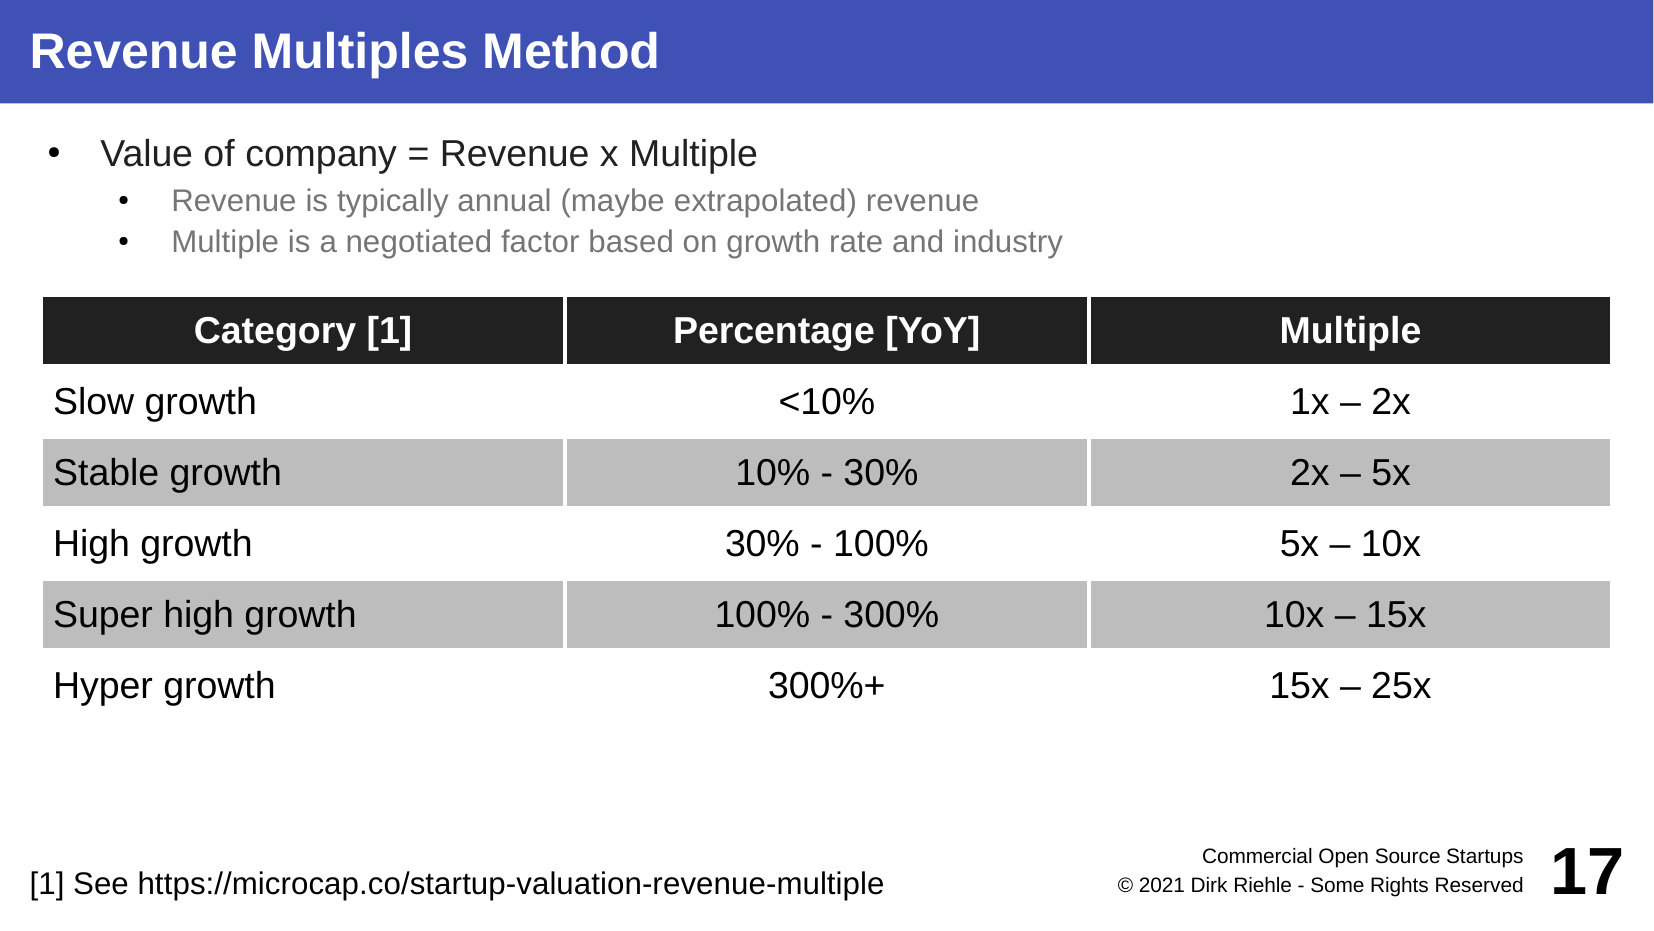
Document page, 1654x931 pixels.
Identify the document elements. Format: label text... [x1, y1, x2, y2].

table_cell 10% - 30% [567, 439, 1087, 506]
table_header Category [1] [43, 297, 563, 364]
table_cell 2x – 5x [1091, 439, 1610, 506]
table_cell 100% - 300% [567, 581, 1087, 648]
table_cell 30% - 100% [567, 510, 1087, 577]
table_header Percentage [YoY] [567, 297, 1087, 364]
table_cell Slow growth [43, 368, 563, 435]
text_box [1] See https://microcap.co/startup-valuation-revenue-multiple [0, 693, 1182, 931]
table_cell 300%+ [793, 675, 804, 693]
table_cell Super high growth [43, 581, 563, 648]
table_cell 10x – 15x [1091, 581, 1610, 648]
table_cell <10% [567, 368, 1087, 435]
table_header Multiple [1091, 297, 1610, 364]
table_cell 15x – 25x [1091, 652, 1610, 718]
table_cell High growth [43, 510, 563, 577]
list Value of company = Revenue x Multiple Revenue is typically annual (maybe extrapolated) revenue Multiple is a negotiated factor based on growth rate and industry [29, 132, 1625, 813]
table_cell Stable growth [43, 439, 563, 506]
table_cell 300%+ [567, 652, 1087, 693]
table_cell 1x – 2x [1091, 368, 1610, 435]
table_cell Hyper growth [43, 652, 563, 693]
title Revenue Multiples Method [0, 0, 1654, 104]
table_cell 5x – 10x [1091, 510, 1610, 577]
table_cell 300%+ [814, 675, 825, 693]
